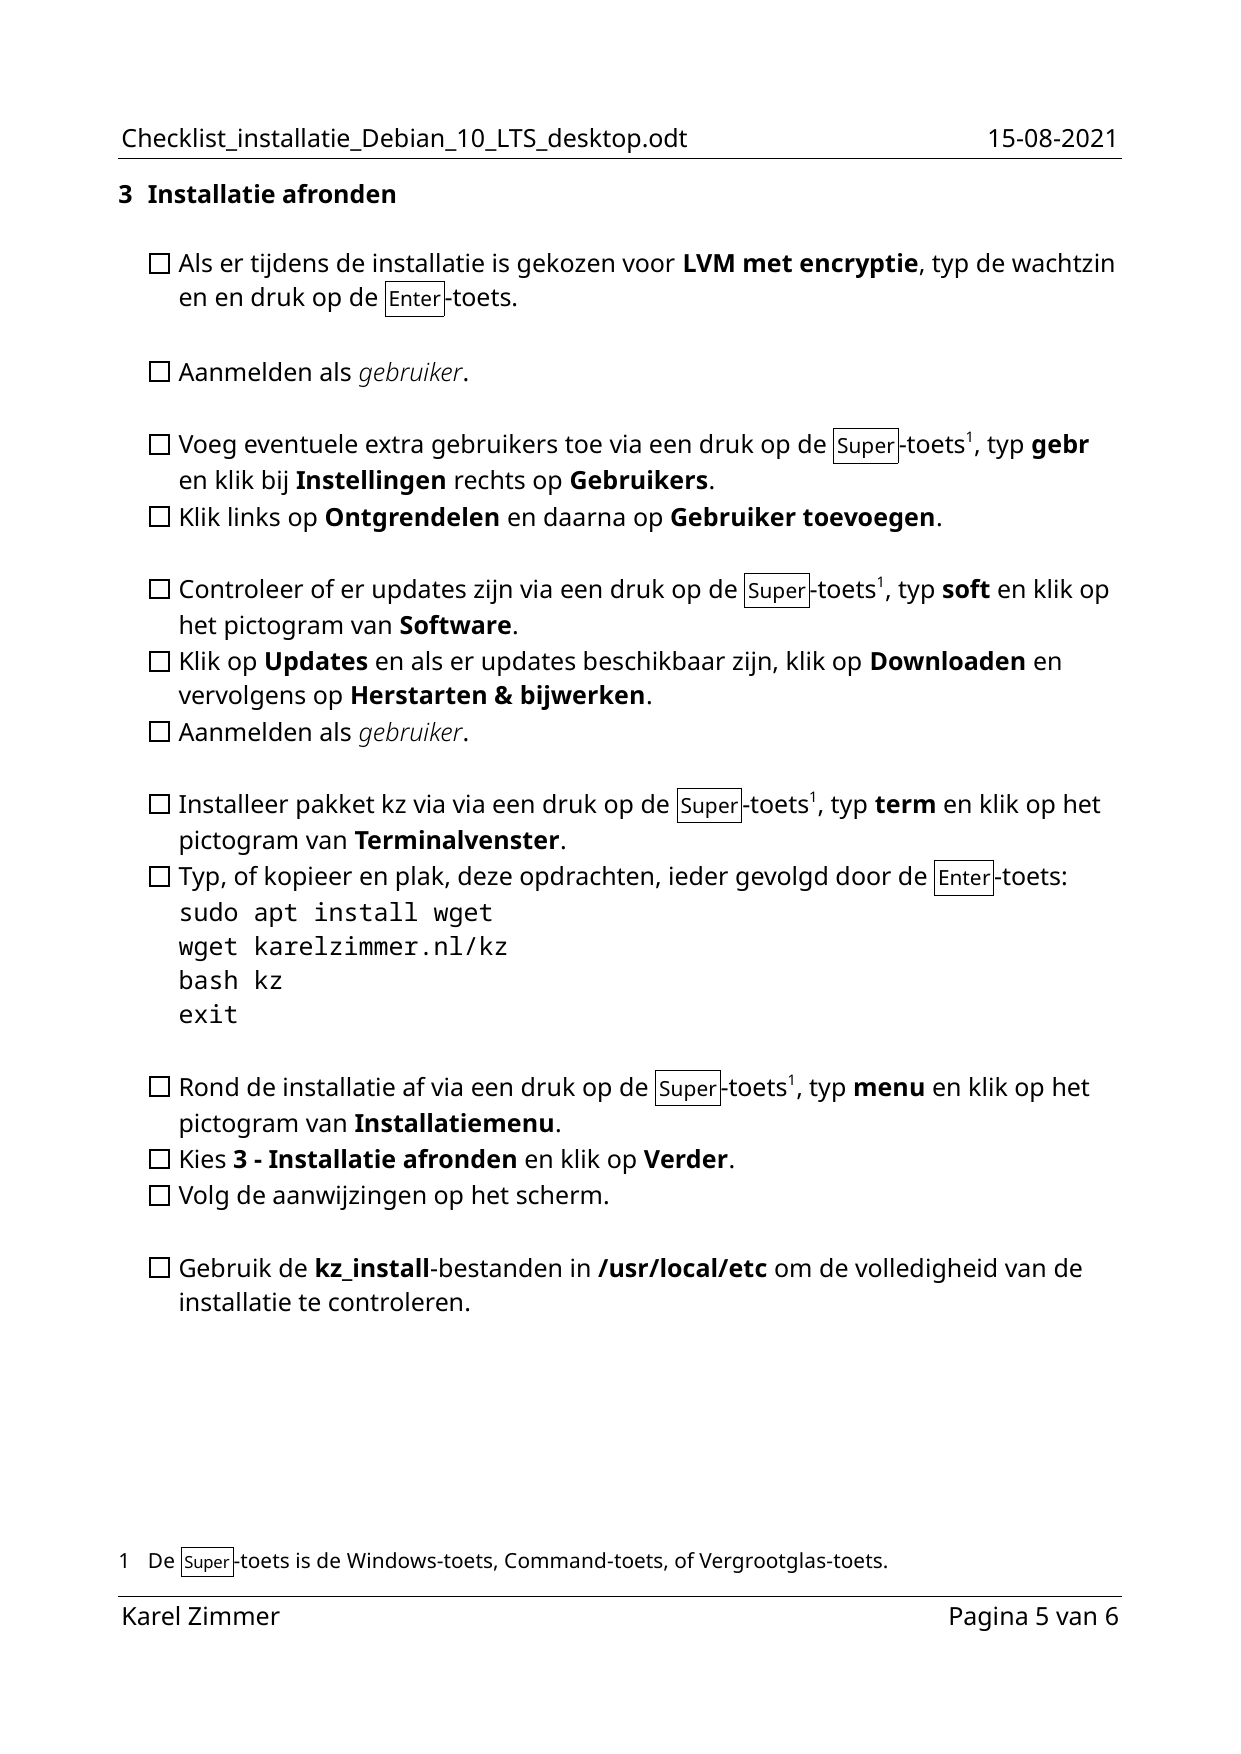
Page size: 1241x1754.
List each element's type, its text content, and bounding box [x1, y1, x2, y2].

table_cell [177, 1032, 1121, 1068]
table_cell [141, 1177, 177, 1213]
table_cell [141, 1141, 177, 1177]
table_cell [141, 1032, 177, 1068]
table_cell [141, 713, 177, 749]
table_cell [141, 354, 177, 390]
table_cell [141, 786, 177, 858]
table_cell [177, 317, 1121, 353]
table_cell [141, 858, 177, 1032]
table_cell [141, 1213, 177, 1249]
table_header Als er tijdens de installatie is gekozen voor LVM met encryptie, typ de wachtzin en en druk op de Enter-toets. [177, 245, 1121, 317]
table_cell Klik links op Ontgrendelen en daarna op Gebruiker toevoegen. [177, 498, 1121, 534]
table_cell Typ, of kopieer en plak, deze opdrachten, ieder gevolgd door de Enter-toets: sudo apt install wget wget karelzimmer.nl/kz bash kz exit [177, 858, 1121, 1032]
table_cell [141, 750, 177, 786]
table_cell [141, 535, 177, 571]
table_cell Rond de installatie af via een druk op de Super-toets1, typ menu en klik op het pictogram van Installatiemenu. [177, 1069, 1121, 1141]
table_cell Installeer pakket kz via via een druk op de Super-toets1, typ term en klik op het pictogram van Terminalvenster. [177, 786, 1121, 858]
table_cell [141, 1069, 177, 1141]
table_cell [141, 643, 177, 713]
table_cell [141, 498, 177, 534]
table_cell [141, 1250, 177, 1320]
table_cell [141, 317, 177, 353]
table_cell [177, 1213, 1121, 1249]
table_cell [177, 390, 1121, 426]
table_cell Voeg eventuele extra gebruikers toe via een druk op de Super-toets, typ gebr en klik bij Instellingen rechts op Gebruikers. [177, 426, 1121, 498]
table_cell [141, 571, 177, 643]
table_cell [141, 390, 177, 426]
table_cell Controleer of er updates zijn via een druk op de Super-toets1, typ soft en klik op het pictogram van Software. [177, 571, 1121, 643]
table_cell Aanmelden als gebruiker. [177, 354, 1121, 390]
table_header [141, 245, 177, 317]
table_cell Kies 3 - Installatie afronden en klik op Verder. [177, 1141, 1121, 1177]
list Installatie afronden [118, 177, 1122, 211]
table_cell [177, 750, 1121, 786]
table_cell Volg de aanwijzingen op het scherm. [177, 1177, 1121, 1213]
table_cell Aanmelden als gebruiker. [177, 713, 1121, 749]
table_cell [141, 426, 177, 498]
table_cell Gebruik de kz_install-bestanden in /usr/local/etc om de volledigheid van de installatie te controleren. [177, 1250, 1121, 1320]
table_cell [177, 535, 1121, 571]
table_cell Klik op Updates en als er updates beschikbaar zijn, klik op Downloaden en vervolgens op Herstarten & bijwerken. [177, 643, 1121, 713]
